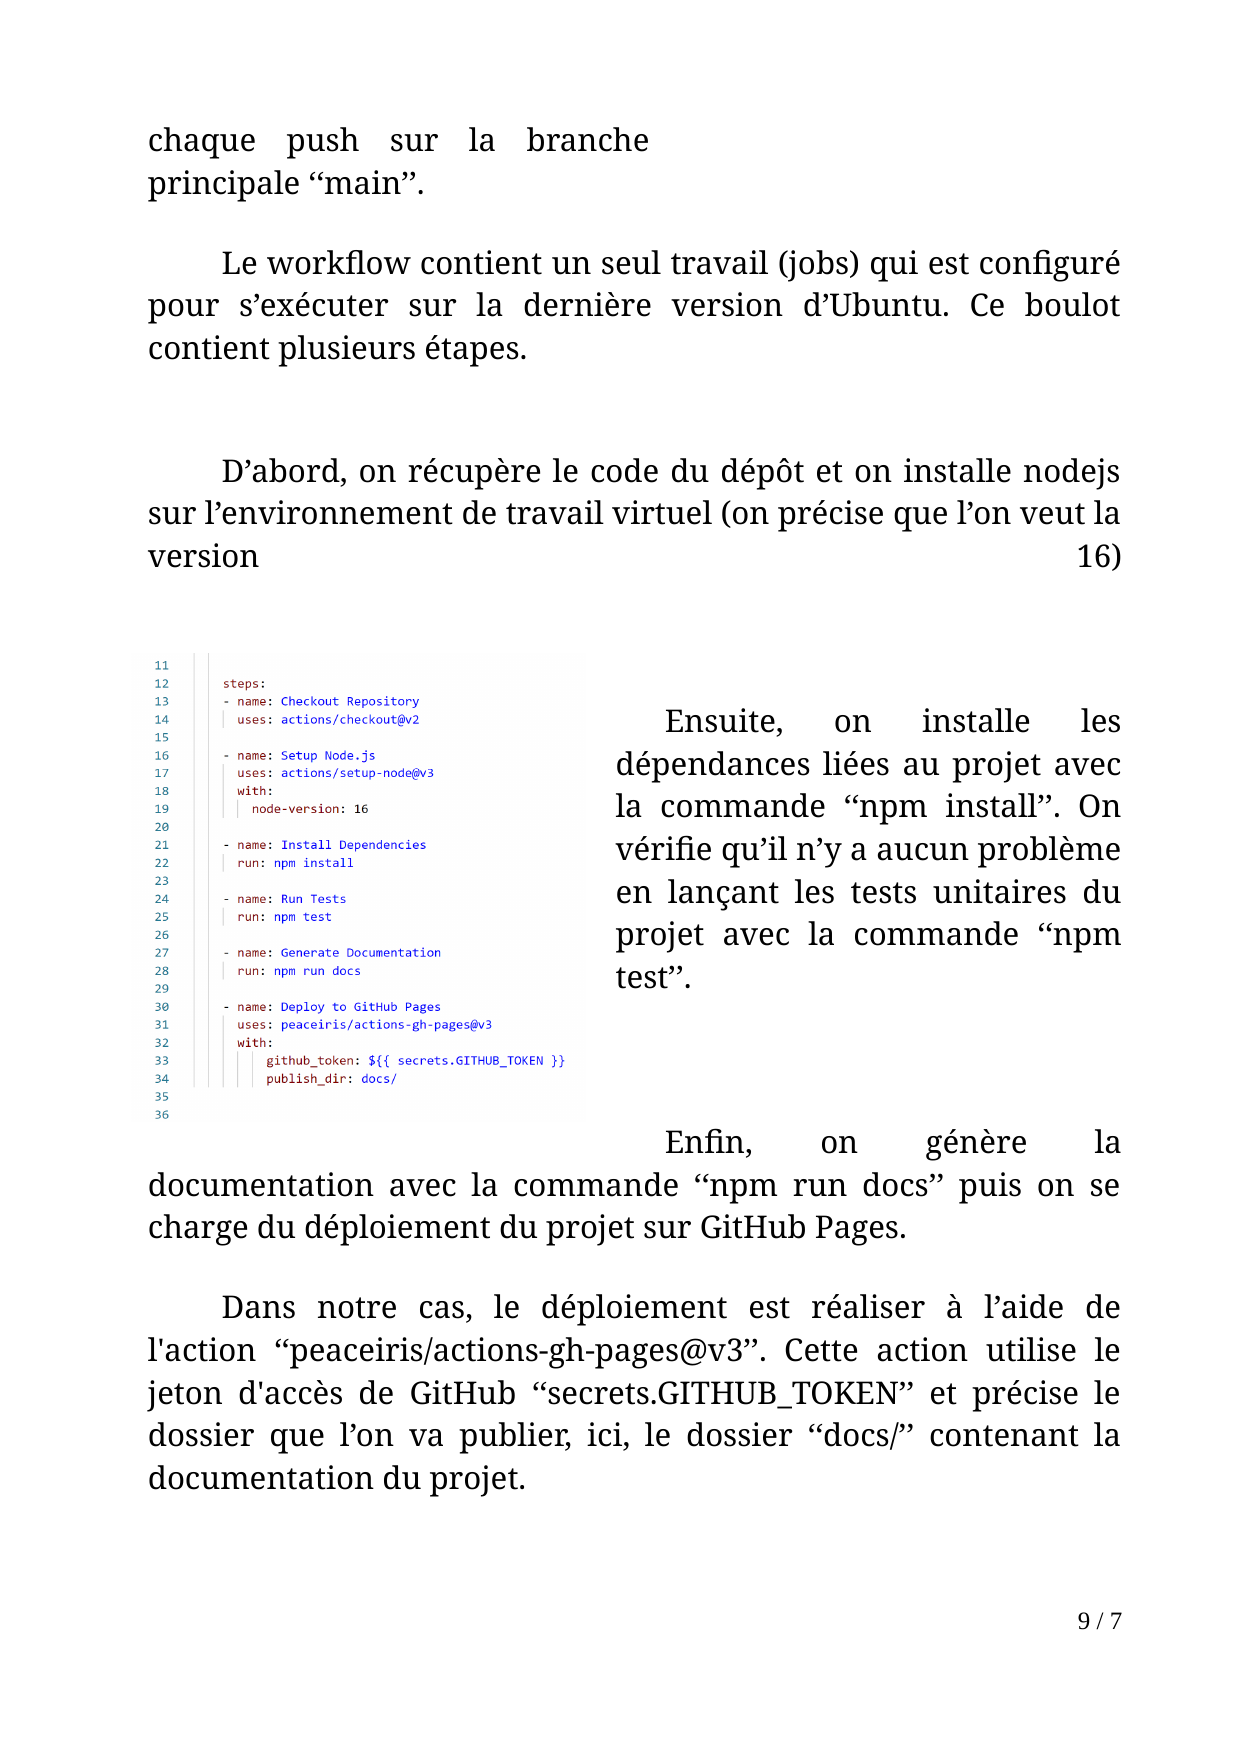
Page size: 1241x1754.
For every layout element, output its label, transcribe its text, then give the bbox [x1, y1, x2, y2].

subtitle D’abord, on récupère le code du dépôt et on installe nodejs sur l’environnement de travail virtuel (on précise que l’on veut la version 16) [148, 406, 1122, 619]
subtitle chaque push sur la branche principale ‘‘main’’. [148, 118, 650, 203]
subtitle Enfin, on génère la documentation avec la commande ‘‘npm run docs’’ puis on se charge du déploiement du projet sur GitHub Pages. [148, 1078, 1122, 1248]
subtitle Ensuite, on installe les dépendances liées au projet avec la commande ‘‘npm install’’. On vérifie qu’il n’y a aucun problème en lançant les tests unitaires du projet avec la commande ‘‘npm test’’. [586, 657, 1122, 1040]
subtitle Dans notre cas, le déploiement est réaliser à l’aide de l'action ‘‘peaceiris/actions-gh-pages@v3’’. Cette action utilise le jeton d'accès de GitHub ‘‘secrets.GITHUB_TOKEN’’ et précise le dossier que l’on va publier, ici, le dossier ‘‘docs/’’ contenant la documentation du projet. [148, 1286, 1122, 1498]
subtitle Le workflow contient un seul travail (jobs) qui est configuré pour s’exécuter sur la dernière version d’Ubuntu. Ce boulot contient plusieurs étapes. [148, 241, 1122, 369]
picture [130, 653, 586, 1122]
